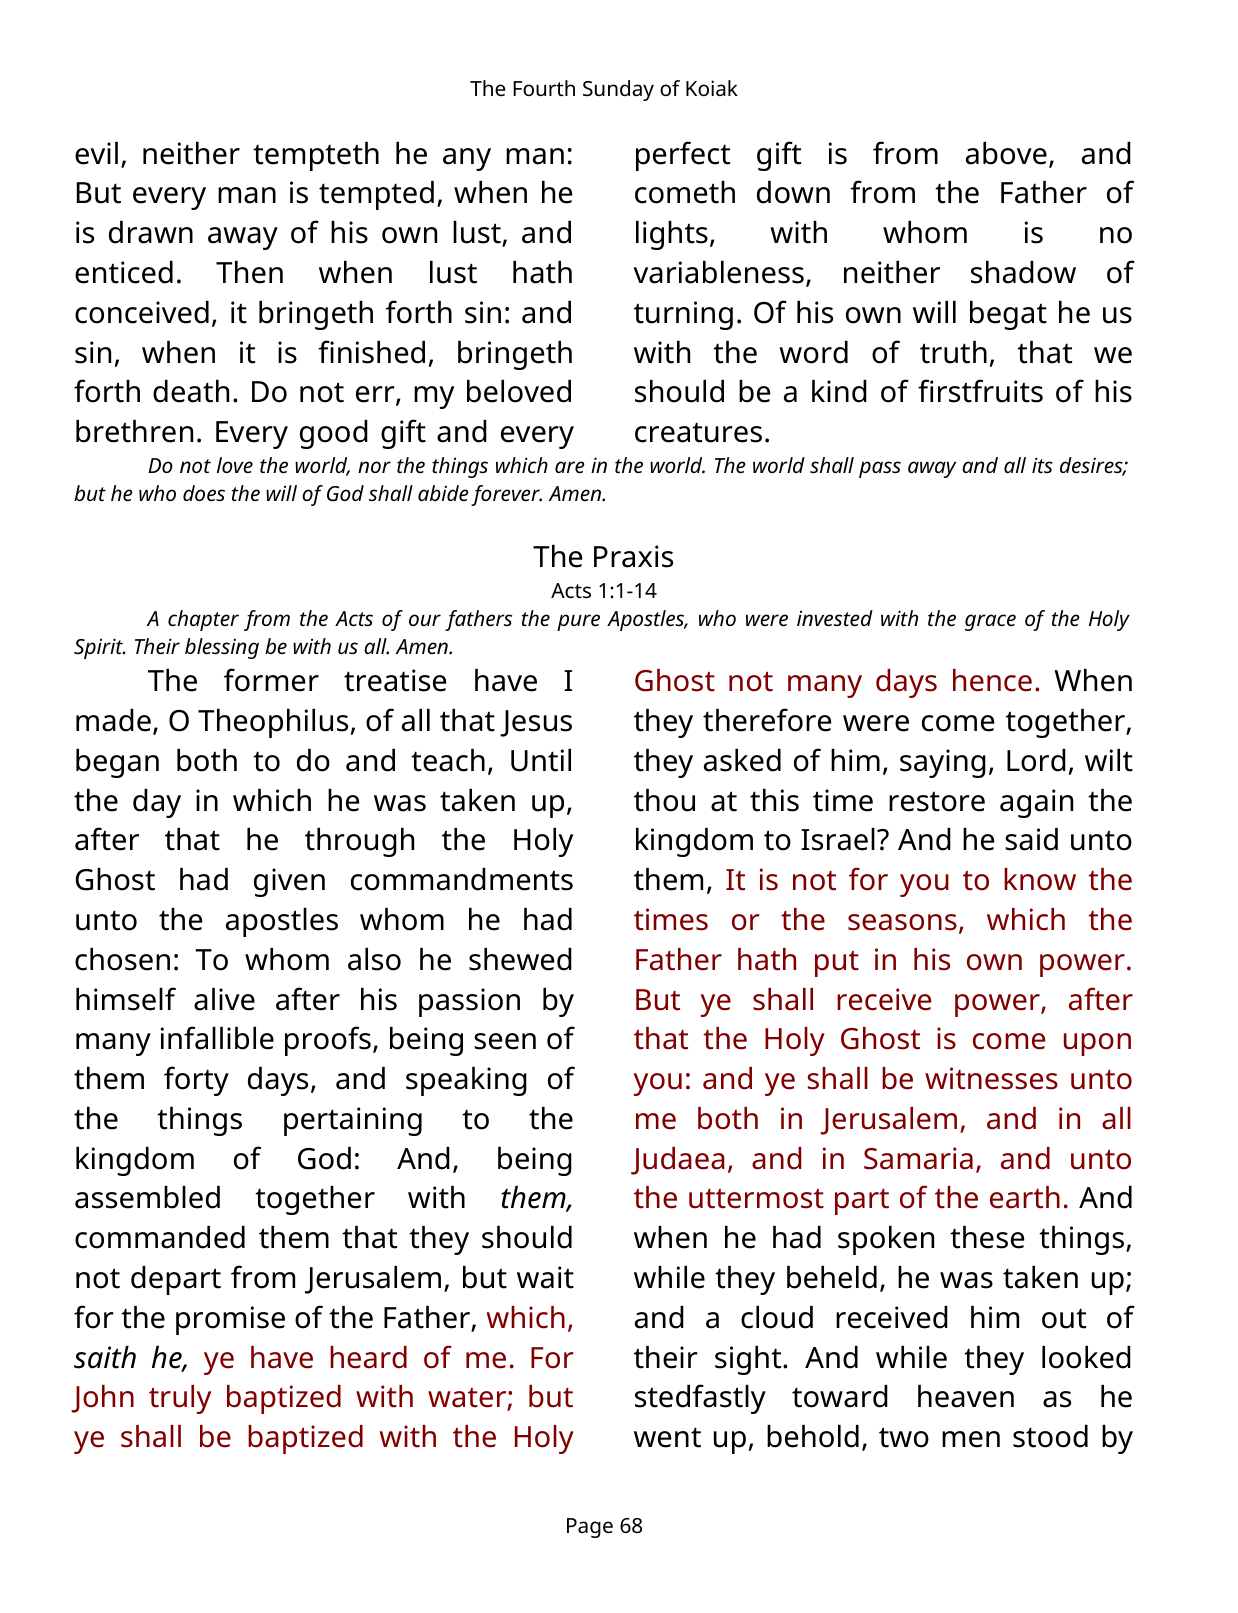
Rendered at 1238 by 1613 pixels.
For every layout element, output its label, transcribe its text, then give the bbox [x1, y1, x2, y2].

text The Praxis [74, 536, 1134, 576]
text Acts 1:1-14 [74, 576, 1134, 604]
text Do not love the world, nor the things which are in the world. The world shall pass away and all its desires; but he who does the will of God shall abide forever. Amen. [74, 451, 1134, 508]
text A chapter from the Acts of our fathers the pure Apostles, who were invested with the grace of the Holy Spirit. Their blessing be with us all. Amen. [74, 604, 1134, 660]
text Ghost not many days hence. When they therefore were come together, they asked of him, saying, Lord, wilt thou at this time restore again the kingdom to Israel? And he said unto them, It is not for you to know the times or the seasons, which the Father hath put in his own power. But ye shall receive power, after that the Holy Ghost is come upon you: and ye shall be witnesses unto me both in Jerusalem, and in all Judaea, and in Samaria, and unto the uttermost part of the earth. And when he had spoken these things, while they beheld, he was taken up; and a cloud received him out of their sight. And while they looked stedfastly toward heaven as he went up, behold, two men stood by [633, 660, 1134, 1456]
text perfect gift is from above, and cometh down from the Father of lights, with whom is no variableness, neither shadow of turning. Of his own will begat he us with the word of truth, that we should be a kind of firstfruits of his creatures. [633, 133, 1134, 451]
text The Fourth Sunday of Koiak [72, 74, 1135, 102]
text evil, neither tempteth he any man: But every man is tempted, when he is drawn away of his own lust, and enticed. Then when lust hath conceived, it bringeth forth sin: and sin, when it is finished, bringeth forth death. Do not err, my beloved brethren. Every good gift and every [74, 133, 574, 451]
text The former treatise have I made, O Theophilus, of all that Jesus began both to do and teach, Until the day in which he was taken up, after that he through the Holy Ghost had given commandments unto the apostles whom he had chosen: To whom also he shewed himself alive after his passion by many infallible proofs, being seen of them forty days, and speaking of the things pertaining to the kingdom of God: And, being assembled together with them, commanded them that they should not depart from Jerusalem, but wait for the promise of the Father, which, saith he, ye have heard of me. For John truly baptized with water; but ye shall be baptized with the Holy [74, 660, 574, 1456]
